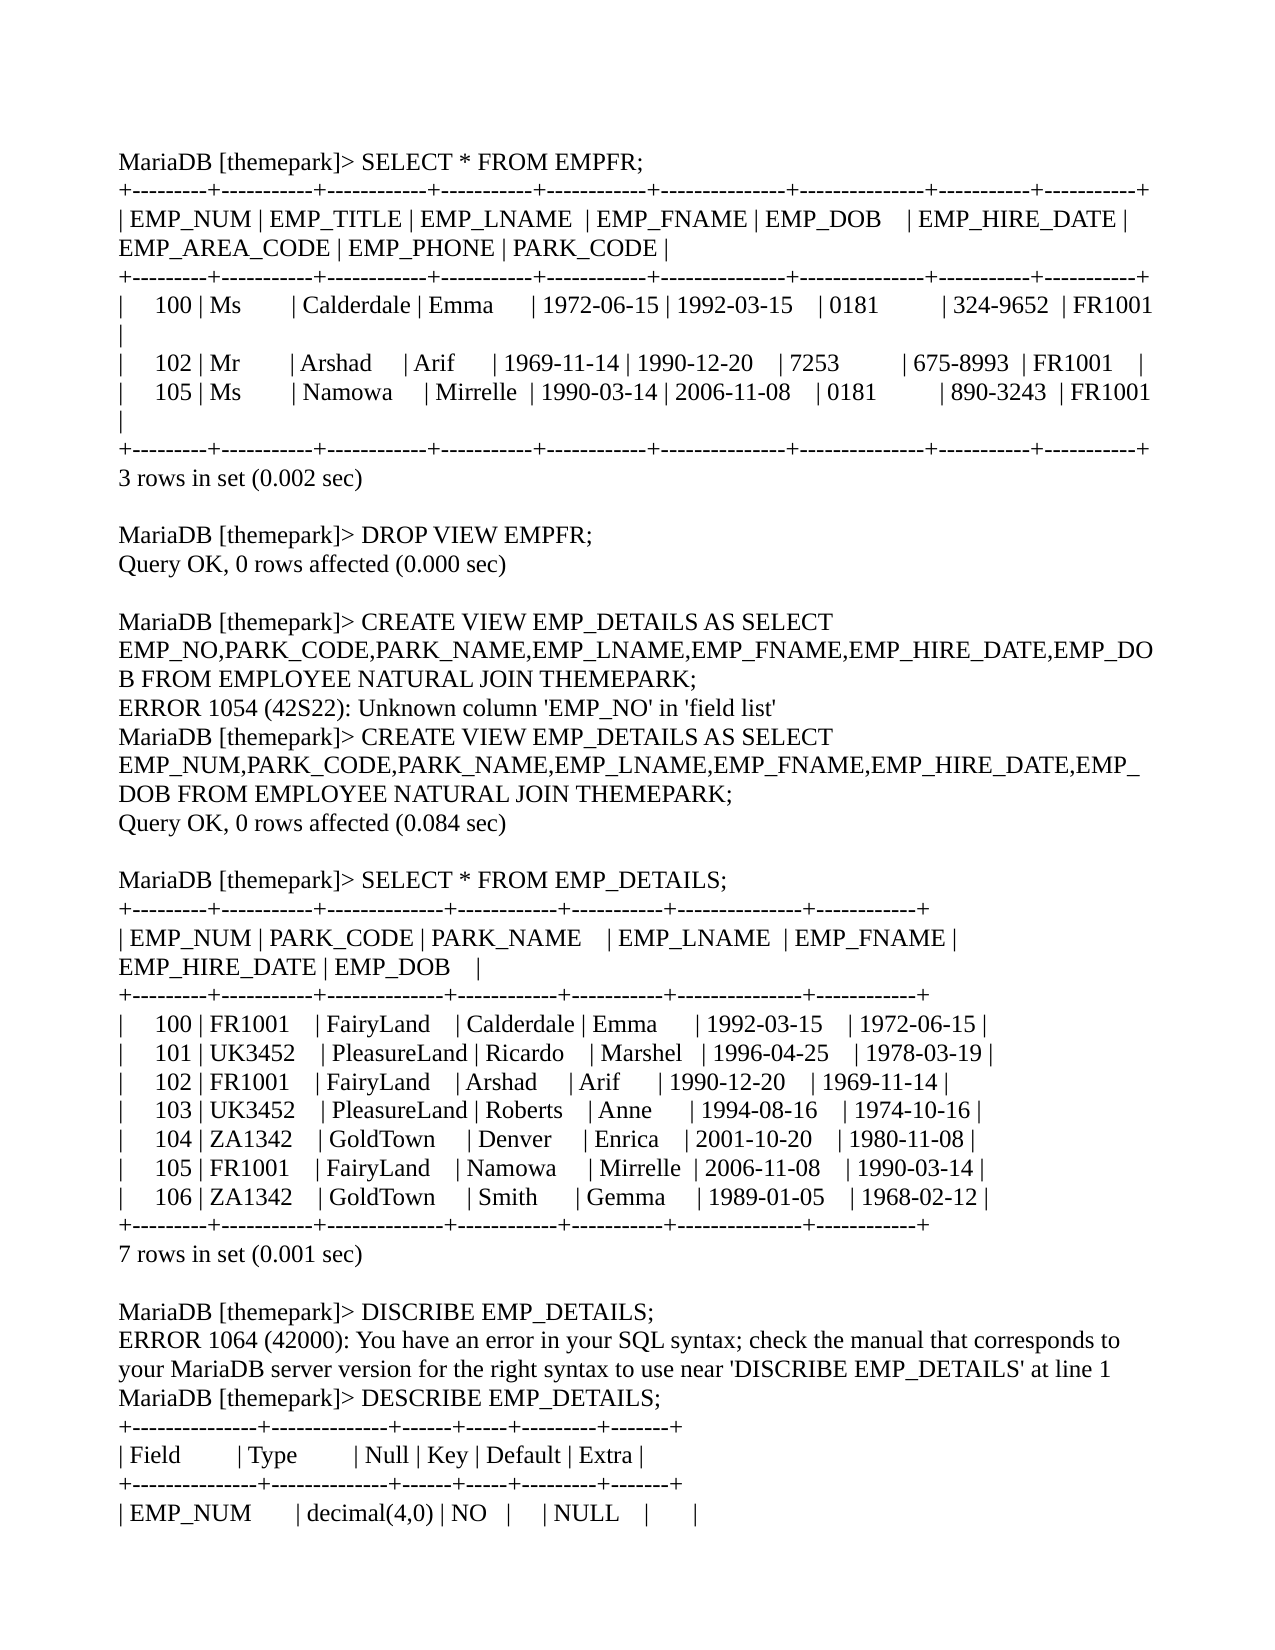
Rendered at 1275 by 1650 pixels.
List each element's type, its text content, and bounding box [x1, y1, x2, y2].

text +---------+-----------+------------+-----------+------------+---------------+---------------+-----------+-----------+ [118, 176, 1157, 204]
text Query OK, 0 rows affected (0.000 sec) [118, 549, 1157, 578]
text | Field | Type | Null | Key | Default | Extra | [118, 1441, 1157, 1469]
text | 105 | Ms | Namowa | Mirrelle | 1990-03-14 | 2006-11-08 | 0181 | 890-3243 | FR1001 | [118, 377, 1157, 434]
text | EMP_NUM | EMP_TITLE | EMP_LNAME | EMP_FNAME | EMP_DOB | EMP_HIRE_DATE | EMP_AREA_CODE | EMP_PHONE | PARK_CODE | [118, 204, 1157, 262]
text ERROR 1054 (42S22): Unknown column 'EMP_NO' in 'field list' [118, 693, 1157, 722]
text Query OK, 0 rows affected (0.084 sec) [118, 808, 1157, 837]
text | EMP_NUM | PARK_CODE | PARK_NAME | EMP_LNAME | EMP_FNAME | EMP_HIRE_DATE | EMP_DOB | [118, 923, 1157, 981]
text +---------------+--------------+------+-----+---------+-------+ [118, 1412, 1157, 1441]
text MariaDB [themepark]> CREATE VIEW EMP_DETAILS AS SELECT EMP_NUM,PARK_CODE,PARK_NAME,EMP_LNAME,EMP_FNAME,EMP_HIRE_DATE,EMP_DOB FROM EMPLOYEE NATURAL JOIN THEMEPARK; [118, 722, 1157, 808]
text +---------+-----------+------------+-----------+------------+---------------+---------------+-----------+-----------+ [118, 434, 1157, 463]
text +---------+-----------+--------------+------------+-----------+---------------+------------+ [118, 981, 1157, 1009]
text | 103 | UK3452 | PleasureLand | Roberts | Anne | 1994-08-16 | 1974-10-16 | [118, 1096, 1157, 1124]
text MariaDB [themepark]> DISCRIBE EMP_DETAILS; [118, 1297, 1157, 1326]
text ERROR 1064 (42000): You have an error in your SQL syntax; check the manual that corresponds to your MariaDB server version for the right syntax to use near 'DISCRIBE EMP_DETAILS' at line 1 [118, 1326, 1157, 1383]
text | EMP_NUM | decimal(4,0) | NO | | NULL | | [118, 1498, 1157, 1527]
text | 102 | Mr | Arshad | Arif | 1969-11-14 | 1990-12-20 | 7253 | 675-8993 | FR1001 | [118, 348, 1157, 377]
text | 102 | FR1001 | FairyLand | Arshad | Arif | 1990-12-20 | 1969-11-14 | [118, 1067, 1157, 1096]
text | 101 | UK3452 | PleasureLand | Ricardo | Marshel | 1996-04-25 | 1978-03-19 | [118, 1038, 1157, 1067]
text +---------+-----------+------------+-----------+------------+---------------+---------------+-----------+-----------+ [118, 262, 1157, 291]
text +---------+-----------+--------------+------------+-----------+---------------+------------+ [118, 1211, 1157, 1239]
text MariaDB [themepark]> CREATE VIEW EMP_DETAILS AS SELECT EMP_NO,PARK_CODE,PARK_NAME,EMP_LNAME,EMP_FNAME,EMP_HIRE_DATE,EMP_DOB FROM EMPLOYEE NATURAL JOIN THEMEPARK; [118, 607, 1157, 693]
text MariaDB [themepark]> DESCRIBE EMP_DETAILS; [118, 1383, 1157, 1412]
text MariaDB [themepark]> SELECT * FROM EMP_DETAILS; [118, 866, 1157, 894]
text | 100 | FR1001 | FairyLand | Calderdale | Emma | 1992-03-15 | 1972-06-15 | [118, 1009, 1157, 1038]
text 7 rows in set (0.001 sec) [118, 1239, 1157, 1268]
text +---------------+--------------+------+-----+---------+-------+ [118, 1469, 1157, 1498]
text +---------+-----------+--------------+------------+-----------+---------------+------------+ [118, 894, 1157, 923]
text | 105 | FR1001 | FairyLand | Namowa | Mirrelle | 2006-11-08 | 1990-03-14 | [118, 1153, 1157, 1182]
text 3 rows in set (0.002 sec) [118, 463, 1157, 492]
text MariaDB [themepark]> DROP VIEW EMPFR; [118, 521, 1157, 549]
text | 104 | ZA1342 | GoldTown | Denver | Enrica | 2001-10-20 | 1980-11-08 | [118, 1124, 1157, 1153]
text MariaDB [themepark]> SELECT * FROM EMPFR; [118, 147, 1157, 176]
text | 106 | ZA1342 | GoldTown | Smith | Gemma | 1989-01-05 | 1968-02-12 | [118, 1182, 1157, 1211]
text | 100 | Ms | Calderdale | Emma | 1972-06-15 | 1992-03-15 | 0181 | 324-9652 | FR1001 | [118, 291, 1157, 348]
